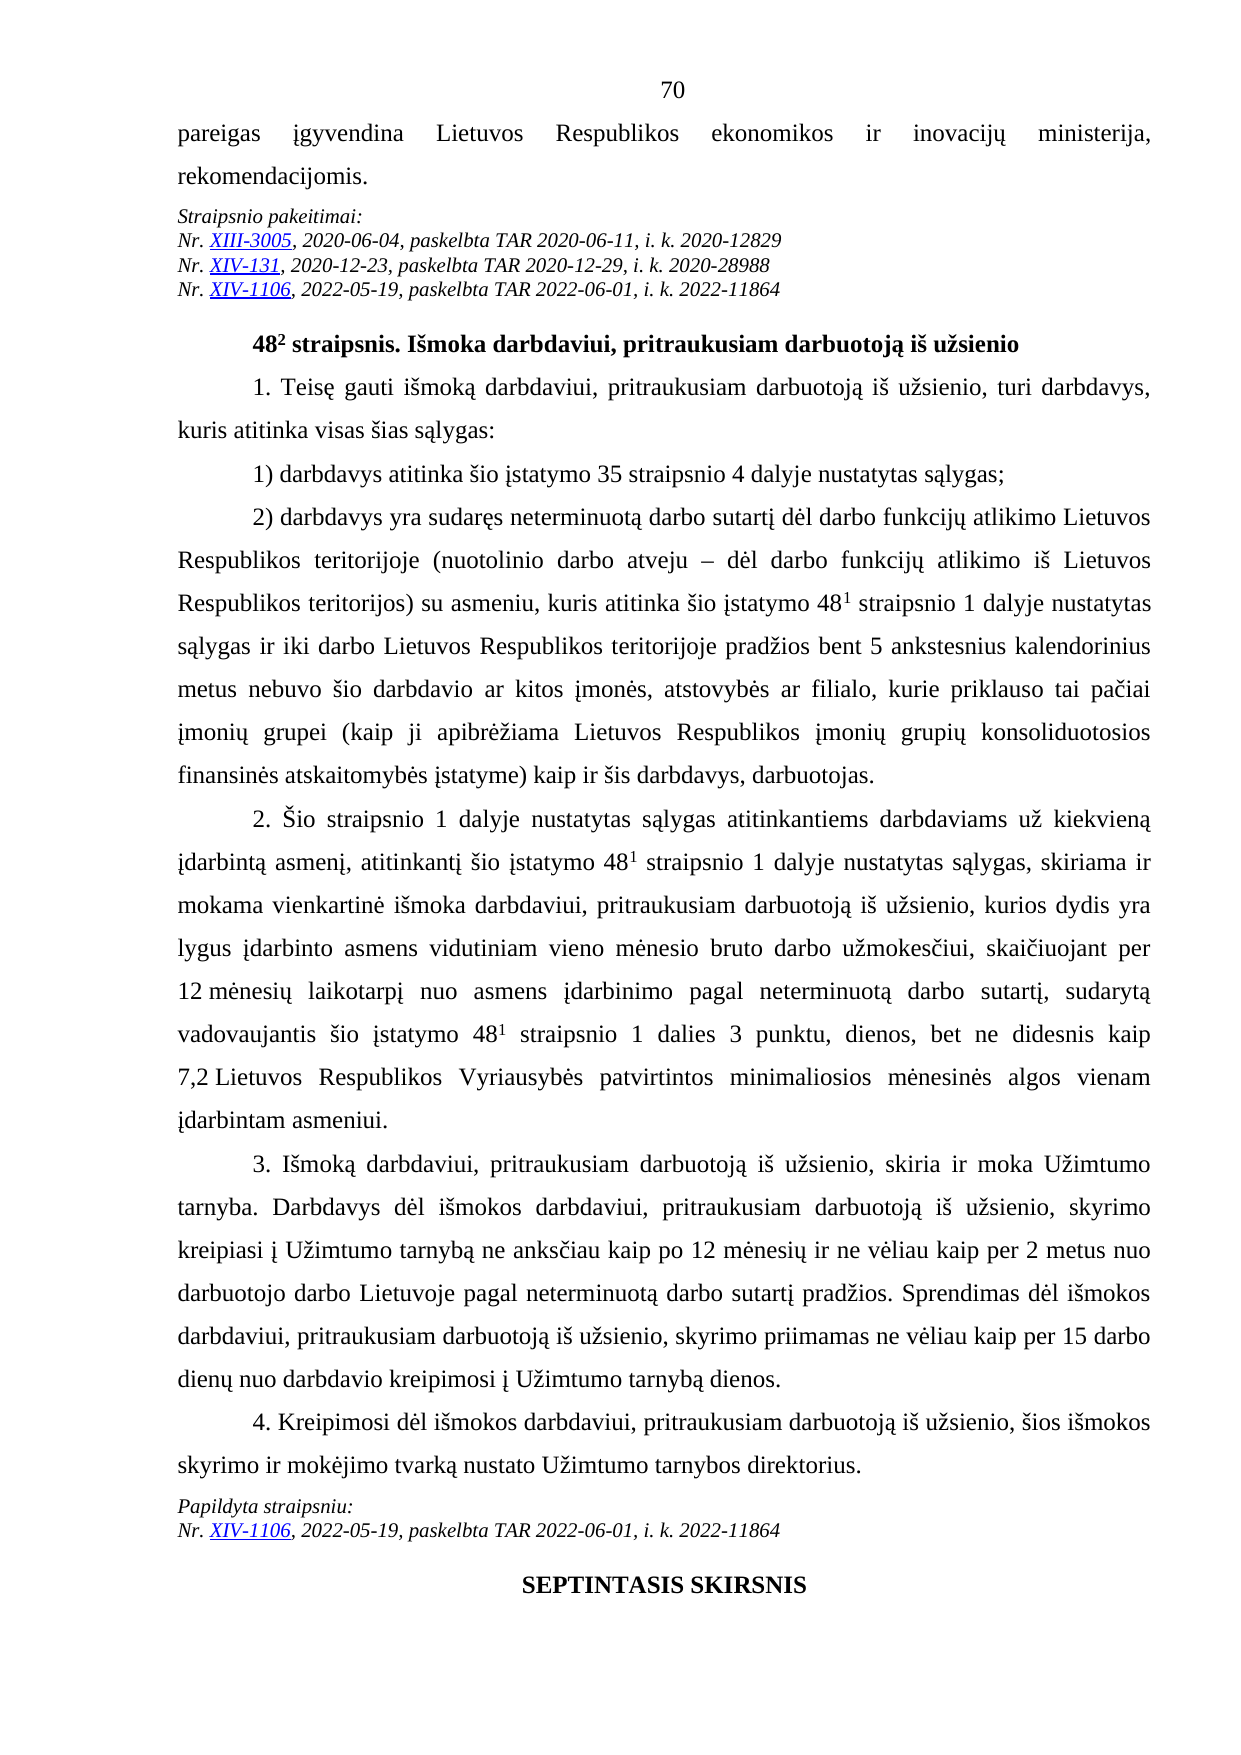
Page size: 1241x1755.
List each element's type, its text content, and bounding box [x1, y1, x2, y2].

text pareigas įgyvendina Lietuvos Respublikos ekonomikos ir inovacijų ministerija, rekomendacijomis. [177, 118, 1152, 190]
text 1. Teisę gauti išmoką darbdaviui, pritraukusiam darbuotoją iš užsienio, turi darbdavys, kuris atitinka visas šias sąlygas: [177, 372, 1152, 444]
text Nr. XIV-131, 2020-12-23, paskelbta TAR 2020-12-29, i. k. 2020-28988 [177, 252, 1152, 277]
text Nr. XIV-1106, 2022-05-19, paskelbta TAR 2022-06-01, i. k. 2022-11864 [177, 277, 1152, 301]
text 2) darbdavys yra sudaręs neterminuotą darbo sutartį dėl darbo funkcijų atlikimo Lietuvos Respublikos teritorijoje (nuotolinio darbo atveju – dėl darbo funkcijų atlikimo iš Lietuvos Respublikos teritorijos) su asmeniu, kuris atitinka šio įstatymo 481 straipsnio 1 dalyje nustatytas sąlygas ir iki darbo Lietuvos Respublikos teritorijoje pradžios bent 5 ankstesnius kalendorinius metus nebuvo šio darbdavio ar kitos įmonės, atstovybės ar filialo, kurie priklauso tai pačiai įmonių grupei (kaip ji apibrėžiama Lietuvos Respublikos įmonių grupių konsoliduotosios finansinės atskaitomybės įstatyme) kaip ir šis darbdavys, darbuotojas. [177, 502, 1152, 789]
text 1) darbdavys atitinka šio įstatymo 35 straipsnio 4 dalyje nustatytas sąlygas; [177, 459, 1152, 487]
text Nr. XIII-3005, 2020-06-04, paskelbta TAR 2020-06-11, i. k. 2020-12829 [177, 228, 1152, 252]
text 2. Šio straipsnio 1 dalyje nustatytas sąlygas atitinkantiems darbdaviams už kiekvieną įdarbintą asmenį, atitinkantį šio įstatymo 481 straipsnio 1 dalyje nustatytas sąlygas, skiriama ir mokama vienkartinė išmoka darbdaviui, pritraukusiam darbuotoją iš užsienio, kurios dydis yra lygus įdarbinto asmens vidutiniam vieno mėnesio bruto darbo užmokesčiui, skaičiuojant per 12 mėnesių laikotarpį nuo asmens įdarbinimo pagal neterminuotą darbo sutartį, sudarytą vadovaujantis šio įstatymo 481 straipsnio 1 dalies 3 punktu, dienos, bet ne didesnis kaip 7,2 Lietuvos Respublikos Vyriausybės patvirtintos minimaliosios mėnesinės algos vienam įdarbintam asmeniui. [177, 804, 1152, 1134]
text Nr. XIV-1106, 2022-05-19, paskelbta TAR 2022-06-01, i. k. 2022-11864 [177, 1518, 1152, 1542]
text Papildyta straipsniu: [177, 1494, 1152, 1518]
text 482 straipsnis. Išmoka darbdaviui, pritraukusiam darbuotoją iš užsienio [177, 329, 1152, 358]
text SEPTINTASIS SKIRSNIS [177, 1571, 1152, 1599]
text 3. Išmoką darbdaviui, pritraukusiam darbuotoją iš užsienio, skiria ir moka Užimtumo tarnyba. Darbdavys dėl išmokos darbdaviui, pritraukusiam darbuotoją iš užsienio, skyrimo kreipiasi į Užimtumo tarnybą ne anksčiau kaip po 12 mėnesių ir ne vėliau kaip per 2 metus nuo darbuotojo darbo Lietuvoje pagal neterminuotą darbo sutartį pradžios. Sprendimas dėl išmokos darbdaviui, pritraukusiam darbuotoją iš užsienio, skyrimo priimamas ne vėliau kaip per 15 darbo dienų nuo darbdavio kreipimosi į Užimtumo tarnybą dienos. [177, 1149, 1152, 1393]
text 4. Kreipimosi dėl išmokos darbdaviui, pritraukusiam darbuotoją iš užsienio, šios išmokos skyrimo ir mokėjimo tvarką nustato Užimtumo tarnybos direktorius. [177, 1407, 1152, 1479]
text Straipsnio pakeitimai: [177, 204, 1152, 228]
